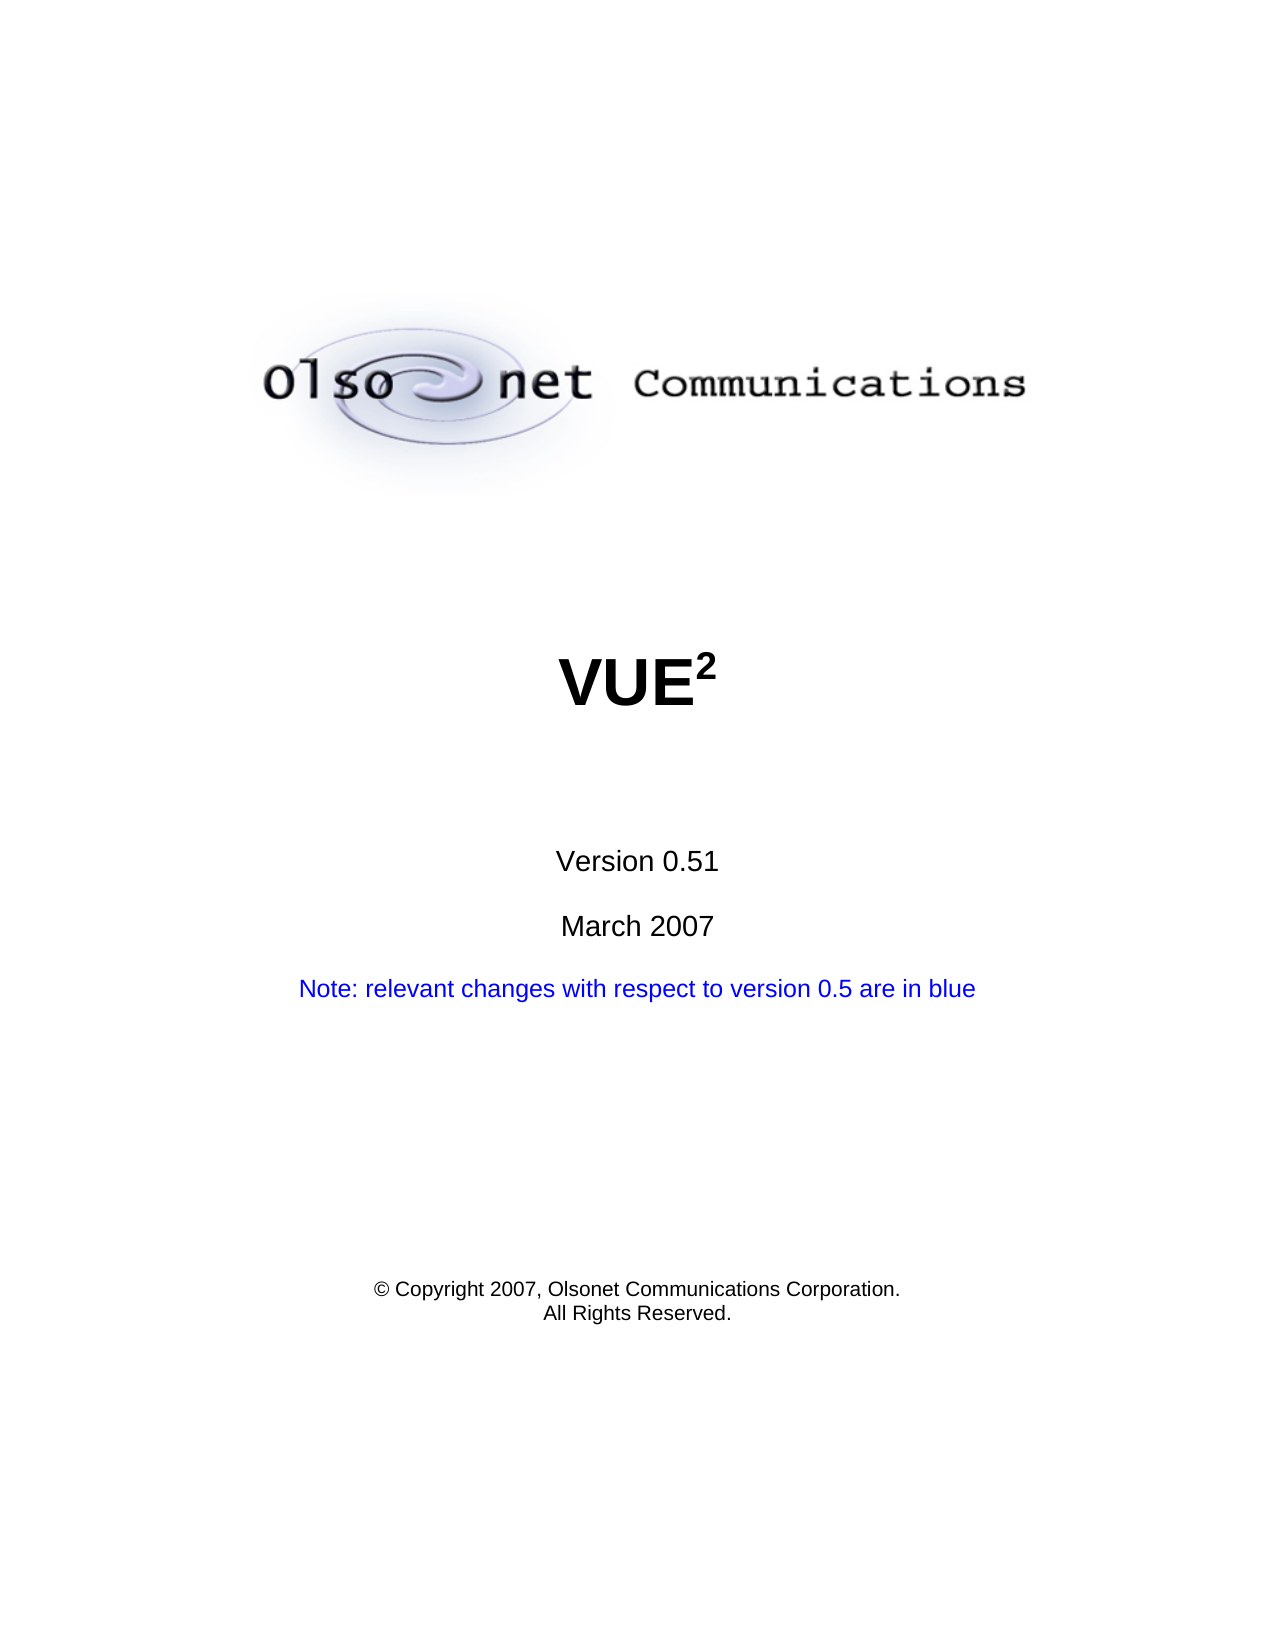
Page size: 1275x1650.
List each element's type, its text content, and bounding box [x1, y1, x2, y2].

text © Copyright 2007, Olsonet Communications Corporation. [210, 1278, 1065, 1301]
text March 2007 [210, 910, 1065, 943]
text All Rights Reserved. [210, 1301, 1065, 1324]
text Note: relevant changes with respect to version 0.5 are in blue [210, 975, 1065, 1003]
picture [241, 291, 1034, 498]
text Version 0.51 [210, 845, 1065, 877]
text VUE2 [210, 645, 1065, 719]
